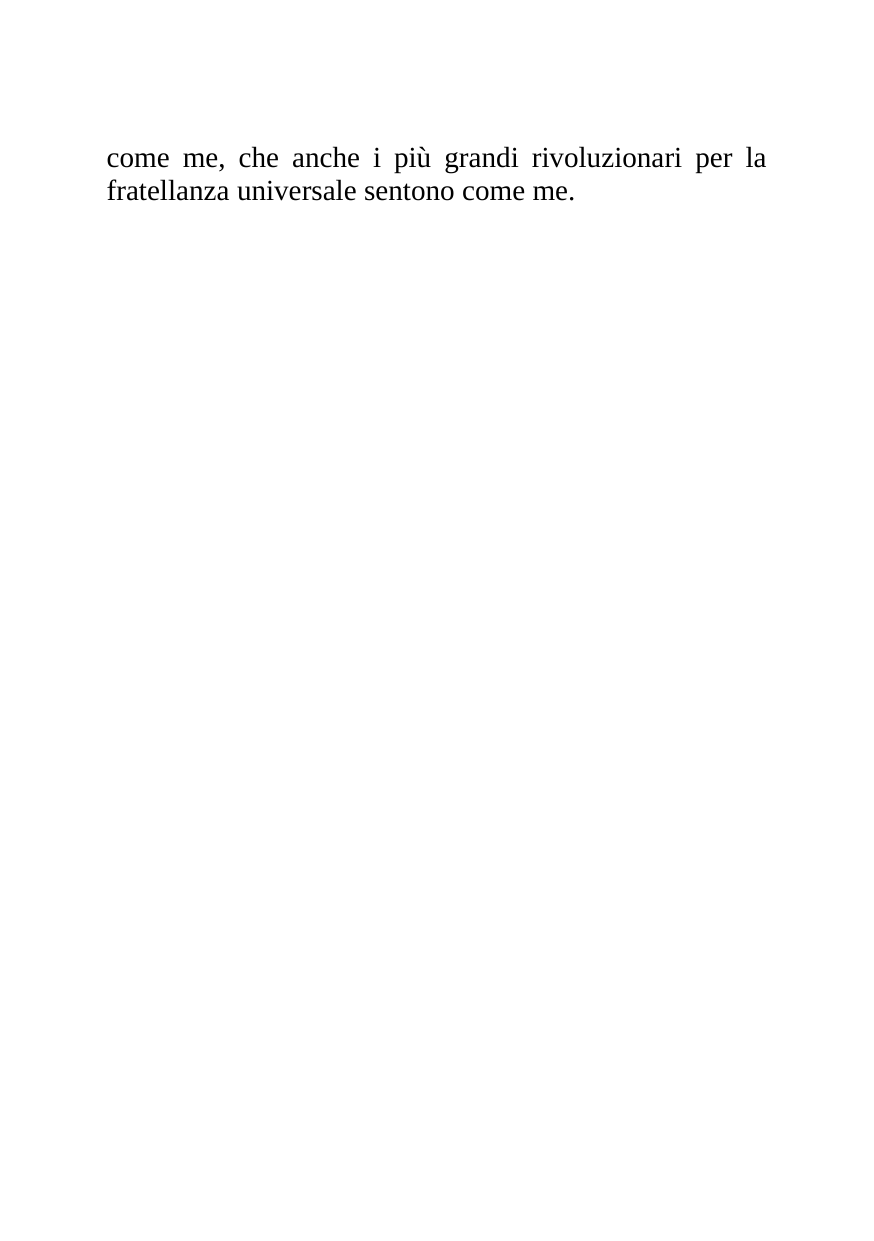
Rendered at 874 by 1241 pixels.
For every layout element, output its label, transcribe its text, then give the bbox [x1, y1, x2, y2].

text come me, che anche i più grandi rivoluzionari per la fratellanza universale sentono come me. [106, 140, 768, 207]
